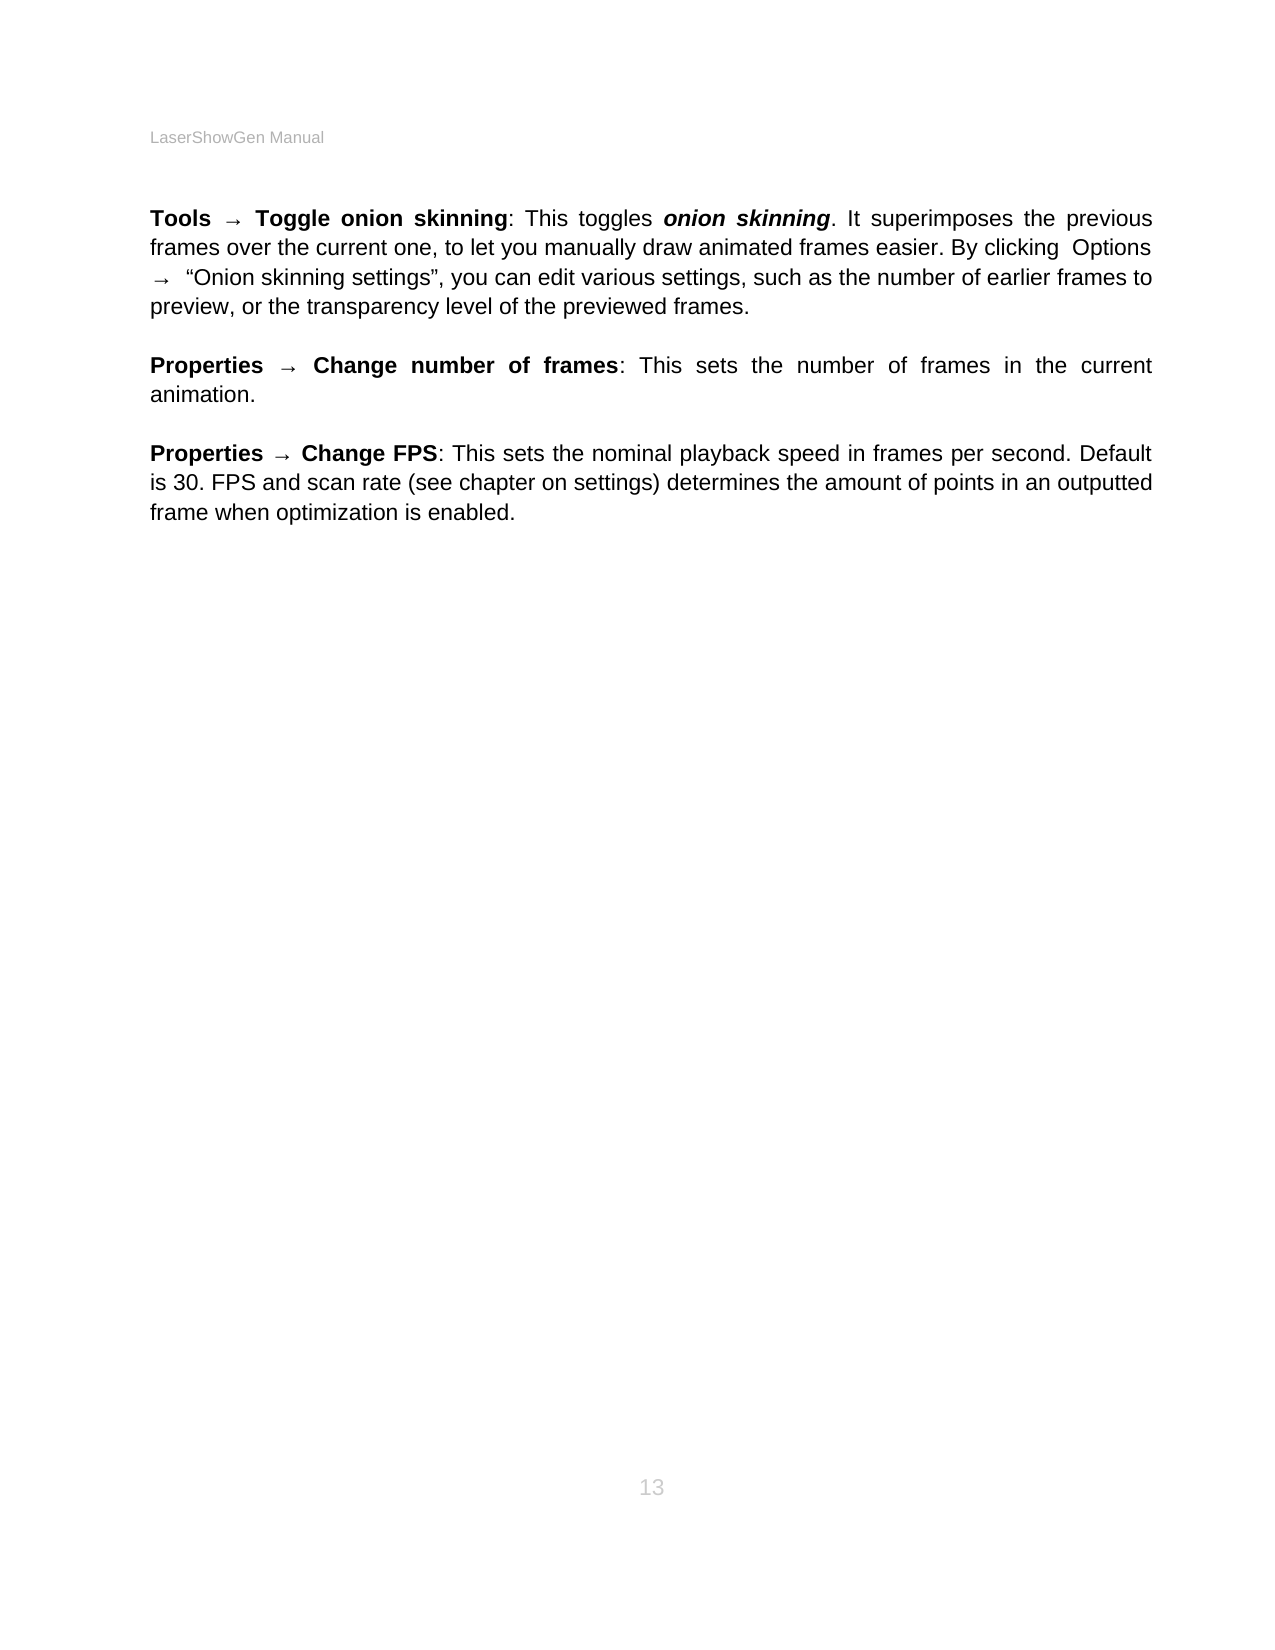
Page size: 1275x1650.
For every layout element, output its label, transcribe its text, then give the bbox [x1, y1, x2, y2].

text Properties → Change number of frames: This sets the number of frames in the current animation. [150, 352, 1153, 407]
text Tools → Toggle onion skinning: This toggles onion skinning. It superimposes the previous frames over the current one, to let you manually draw animated frames easier. By clicking Options → “Onion skinning settings”, you can edit various settings, such as the number of earlier frames to preview, or the transparency level of the previewed frames. [150, 206, 1153, 319]
text Properties → Change FPS: This sets the nominal playback speed in frames per second. Default is 30. FPS and scan rate (see chapter on settings) determines the amount of points in an outputted frame when optimization is enabled. [150, 441, 1153, 525]
